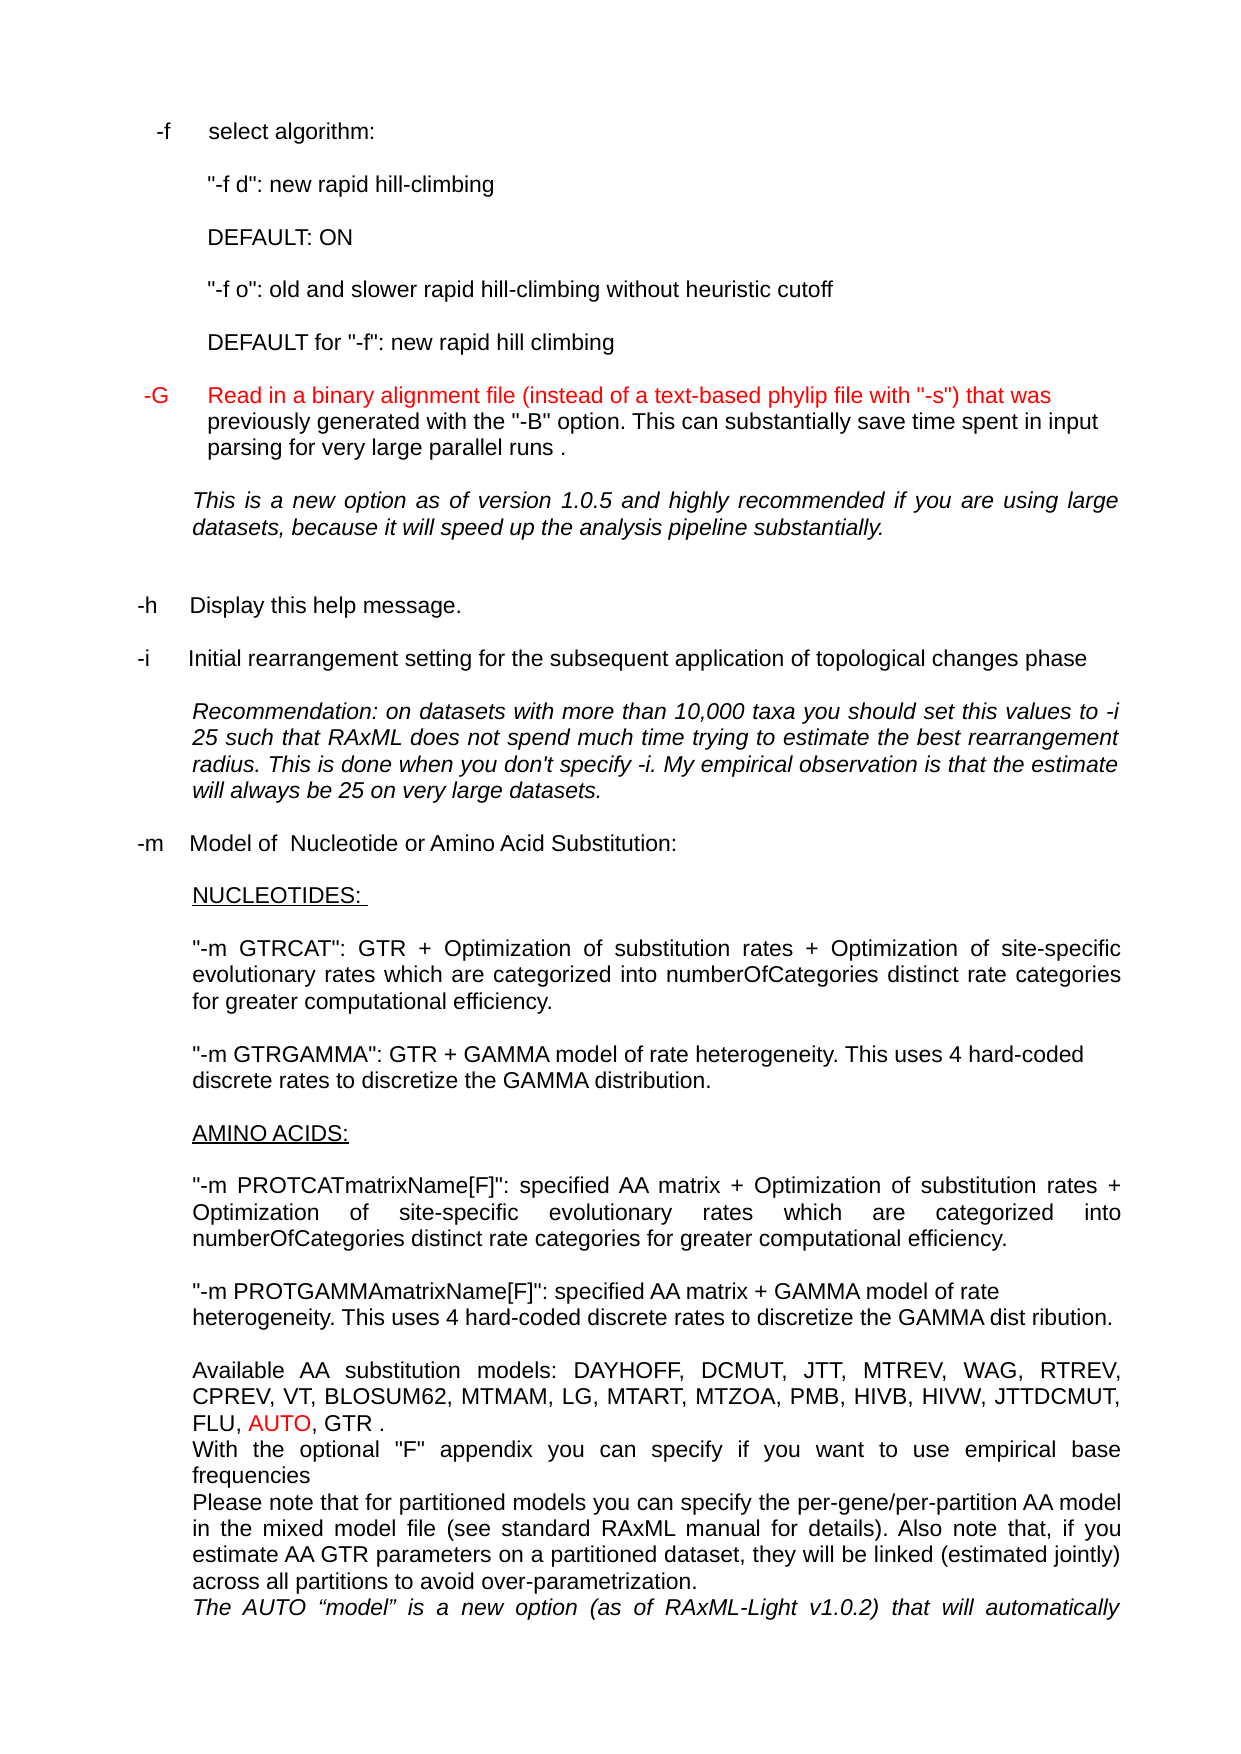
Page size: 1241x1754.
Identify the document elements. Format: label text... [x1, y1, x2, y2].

text -f select algorithm: [118, 118, 1122, 144]
text AMINO ACIDS: [192, 1119, 1122, 1146]
text parsing for very large parallel runs . [118, 434, 1122, 461]
text NUCLEOTIDES: [192, 882, 1122, 909]
text "-m GTRCAT": GTR + Optimization of substitution rates + Optimization of site-specific evolutionary rates which are categorized into numberOfCategories distinct rate categories for greater computational efficiency. [192, 935, 1122, 1014]
text -i Initial rearrangement setting for the subsequent application of topological changes phase [118, 645, 1122, 672]
text "-m PROTCATmatrixName[F]": specified AA matrix + Optimization of substitution rates + Optimization of site-specific evolutionary rates which are categorized into numberOfCategories distinct rate categories for greater computational efficiency. [192, 1172, 1122, 1251]
text Please note that for partitioned models you can specify the per-gene/per-partition AA model in the mixed model file (see standard RAxML manual for details). Also note that, if you estimate AA GTR parameters on a partitioned dataset, they will be linked (estimated jointly) across all partitions to avoid over-parametrization. [192, 1488, 1122, 1594]
text heterogeneity. This uses 4 hard-coded discrete rates to discretize the GAMMA dist ribution. [192, 1304, 1122, 1330]
text Available AA substitution models: DAYHOFF, DCMUT, JTT, MTREV, WAG, RTREV, CPREV, VT, BLOSUM62, MTMAM, LG, MTART, MTZOA, PMB, HIVB, HIVW, JTTDCMUT, FLU, AUTO, GTR . [192, 1357, 1122, 1436]
text Recommendation: on datasets with more than 10,000 taxa you should set this values to -i 25 such that RAxML does not spend much time trying to estimate the best rearrangement radius. This is done when you don't specify -i. My empirical observation is that the estimate will always be 25 on very large datasets. [192, 698, 1122, 803]
text previously generated with the "-B" option. This can substantially save time spent in input [118, 408, 1122, 434]
text -G Read in a binary alignment file (instead of a text-based phylip file with "-s") that was [118, 382, 1122, 408]
text -h Display this help message. [118, 592, 1122, 619]
text "-m PROTGAMMAmatrixName[F]": specified AA matrix + GAMMA model of rate [192, 1278, 1122, 1304]
text "-m GTRGAMMA": GTR + GAMMA model of rate heterogeneity. This uses 4 hard-coded [192, 1041, 1122, 1067]
text discrete rates to discretize the GAMMA distribution. [192, 1067, 1122, 1093]
text The AUTO “model” is a new option (as of RAxML-Light v1.0.2) that will automatically [192, 1594, 1122, 1620]
text This is a new option as of version 1.0.5 and highly recommended if you are using large datasets, because it will speed up the analysis pipeline substantially. [192, 487, 1122, 540]
text "-f d": new rapid hill-climbing [118, 171, 1122, 197]
text DEFAULT: ON [118, 223, 1122, 250]
text DEFAULT for "-f": new rapid hill climbing [118, 329, 1122, 355]
text "-f o": old and slower rapid hill-climbing without heuristic cutoff [118, 276, 1122, 303]
text -m Model of Nucleotide or Amino Acid Substitution: [118, 830, 1122, 856]
text With the optional "F" appendix you can specify if you want to use empirical base frequencies [192, 1436, 1122, 1488]
